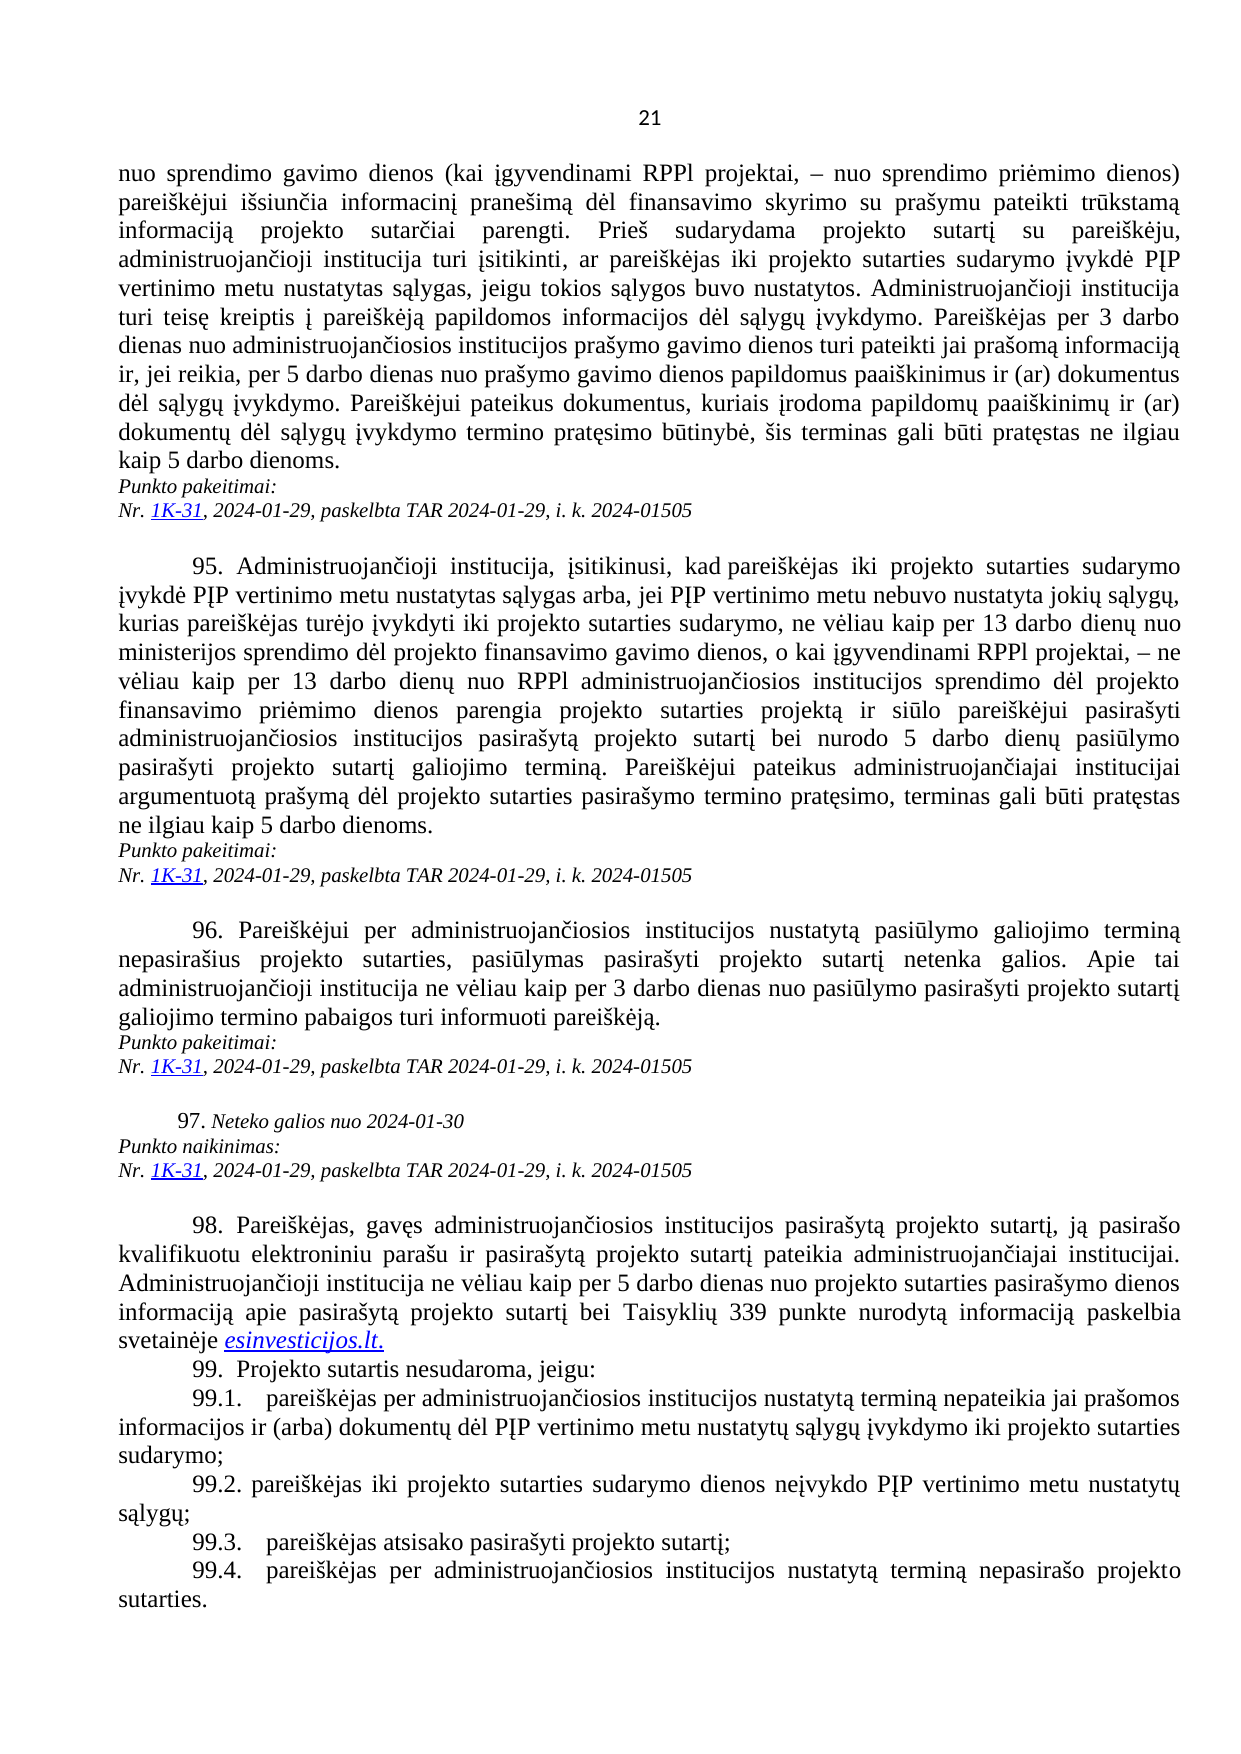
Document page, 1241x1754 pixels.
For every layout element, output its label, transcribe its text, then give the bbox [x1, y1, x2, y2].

text 99.2. pareiškėjas iki projekto sutarties sudarymo dienos neįvykdo PĮP vertinimo metu nustatytų sąlygų; [118, 1469, 1181, 1527]
text Nr. 1K-31, 2024-01-29, paskelbta TAR 2024-01-29, i. k. 2024-01505 [118, 498, 1181, 522]
text Punkto pakeitimai: [118, 474, 1181, 498]
text 99. Projekto sutartis nesudaroma, jeigu: [118, 1354, 1181, 1383]
text 97. Neteko galios nuo 2024-01-30 [118, 1107, 1181, 1133]
text Punkto pakeitimai: [118, 1030, 1181, 1054]
text Punkto naikinimas: [118, 1133, 1181, 1158]
text nuo sprendimo gavimo dienos (kai įgyvendinami RPPl projektai, – nuo sprendimo priėmimo dienos) pareiškėjui išsiunčia informacinį pranešimą dėl finansavimo skyrimo su prašymu pateikti trūkstamą informaciją projekto sutarčiai parengti. Prieš sudarydama projekto sutartį su pareiškėju, administruojančioji institucija turi įsitikinti, ar pareiškėjas iki projekto sutarties sudarymo įvykdė PĮP vertinimo metu nustatytas sąlygas, jeigu tokios sąlygos buvo nustatytos. Administruojančioji institucija turi teisę kreiptis į pareiškėją papildomos informacijos dėl sąlygų įvykdymo. Pareiškėjas per 3 darbo dienas nuo administruojančiosios institucijos prašymo gavimo dienos turi pateikti jai prašomą informaciją ir, jei reikia, per 5 darbo dienas nuo prašymo gavimo dienos papildomus paaiškinimus ir (ar) dokumentus dėl sąlygų įvykdymo. Pareiškėjui pateikus dokumentus, kuriais įrodoma papildomų paaiškinimų ir (ar) dokumentų dėl sąlygų įvykdymo termino pratęsimo būtinybė, šis terminas gali būti pratęstas ne ilgiau kaip 5 darbo dienoms. [118, 158, 1181, 474]
text Punkto pakeitimai: [118, 838, 1181, 862]
text 99.3. pareiškėjas atsisako pasirašyti projekto sutartį; [192, 1527, 1181, 1555]
text Nr. 1K-31, 2024-01-29, paskelbta TAR 2024-01-29, i. k. 2024-01505 [118, 1054, 1181, 1078]
text 96. Pareiškėjui per administruojančiosios institucijos nustatytą pasiūlymo galiojimo terminą nepasirašius projekto sutarties, pasiūlymas pasirašyti projekto sutartį netenka galios. Apie tai administruojančioji institucija ne vėliau kaip per 3 darbo dienas nuo pasiūlymo pasirašyti projekto sutartį galiojimo termino pabaigos turi informuoti pareiškėją. [118, 915, 1181, 1030]
text 99.1. pareiškėjas per administruojančiosios institucijos nustatytą terminą nepateikia jai prašomos informacijos ir (arba) dokumentų dėl PĮP vertinimo metu nustatytų sąlygų įvykdymo iki projekto sutarties sudarymo; [118, 1383, 1181, 1469]
text 99.4. pareiškėjas per administruojančiosios institucijos nustatytą terminą nepasirašo projekto sutarties. [118, 1555, 1181, 1613]
text Nr. 1K-31, 2024-01-29, paskelbta TAR 2024-01-29, i. k. 2024-01505 [118, 862, 1181, 887]
text Nr. 1K-31, 2024-01-29, paskelbta TAR 2024-01-29, i. k. 2024-01505 [118, 1158, 1181, 1182]
text 98. Pareiškėjas, gavęs administruojančiosios institucijos pasirašytą projekto sutartį, ją pasirašo kvalifikuotu elektroniniu parašu ir pasirašytą projekto sutartį pateikia administruojančiajai institucijai. Administruojančioji institucija ne vėliau kaip per 5 darbo dienas nuo projekto sutarties pasirašymo dienos informaciją apie pasirašytą projekto sutartį bei Taisyklių 339 punkte nurodytą informaciją paskelbia svetainėje esinvesticijos.lt. [118, 1210, 1181, 1354]
text 95. Administruojančioji institucija, įsitikinusi, kad pareiškėjas iki projekto sutarties sudarymo įvykdė PĮP vertinimo metu nustatytas sąlygas arba, jei PĮP vertinimo metu nebuvo nustatyta jokių sąlygų, kurias pareiškėjas turėjo įvykdyti iki projekto sutarties sudarymo, ne vėliau kaip per 13 darbo dienų nuo ministerijos sprendimo dėl projekto finansavimo gavimo dienos, o kai įgyvendinami RPPl projektai, – ne vėliau kaip per 13 darbo dienų nuo RPPl administruojančiosios institucijos sprendimo dėl projekto finansavimo priėmimo dienos parengia projekto sutarties projektą ir siūlo pareiškėjui pasirašyti administruojančiosios institucijos pasirašytą projekto sutartį bei nurodo 5 darbo dienų pasiūlymo pasirašyti projekto sutartį galiojimo terminą. Pareiškėjui pateikus administruojančiajai institucijai argumentuotą prašymą dėl projekto sutarties pasirašymo termino pratęsimo, terminas gali būti pratęstas ne ilgiau kaip 5 darbo dienoms. [118, 551, 1181, 838]
